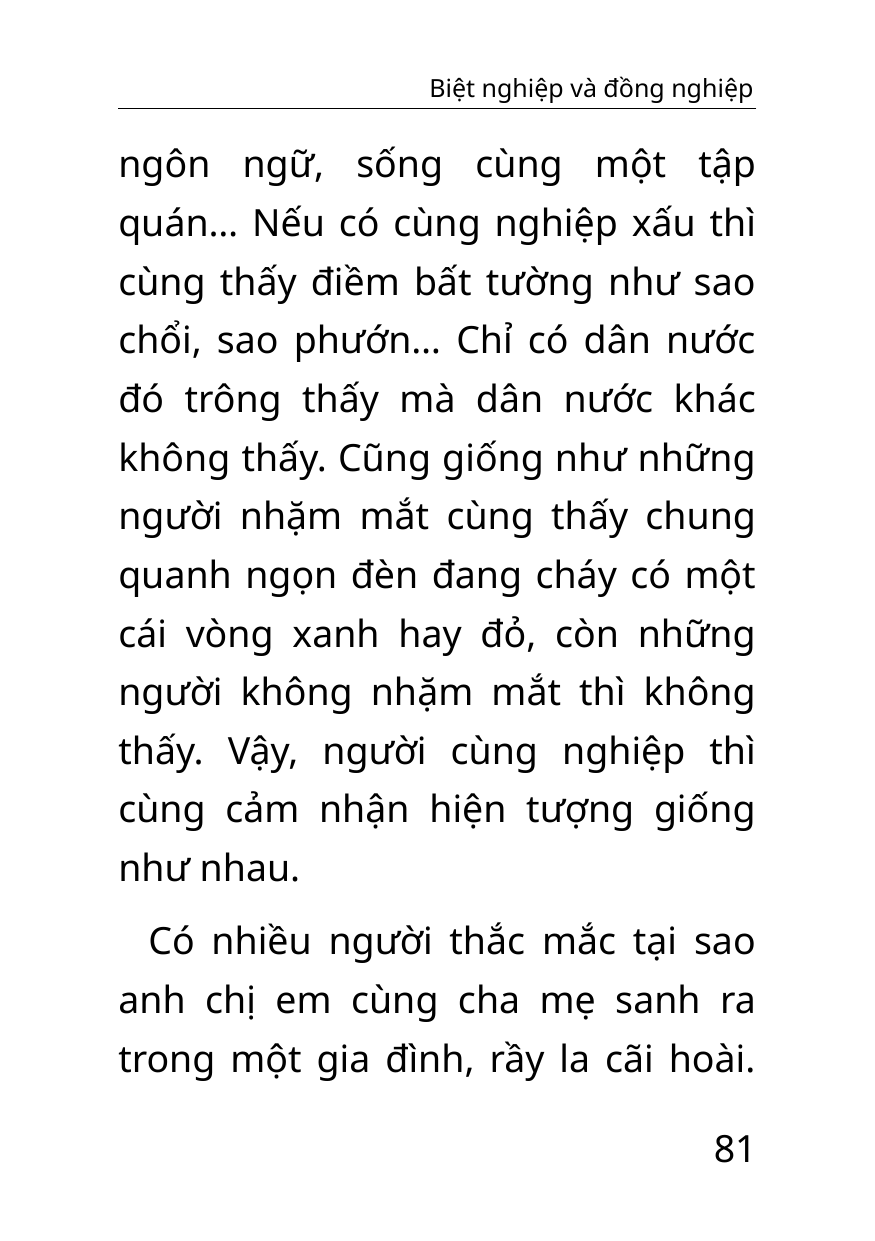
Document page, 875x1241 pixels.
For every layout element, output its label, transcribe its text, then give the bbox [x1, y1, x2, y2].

text ngôn ngữ, sống cùng một tập quán… Nếu có cùng nghiệp xấu thì cùng thấy điềm bất tường như sao chổi, sao phướn… Chỉ có dân nước đó trông thấy mà dân nước khác không thấy. Cũng giống như những người nhặm mắt cùng thấy chung quanh ngọn đèn đang cháy có một cái vòng xanh hay đỏ, còn những người không nhặm mắt thì không thấy. Vậy, người cùng nghiệp thì cùng cảm nhận hiện tượng giống như nhau. [118, 138, 756, 892]
text Có nhiều người thắc mắc tại sao anh chị em cùng cha mẹ sanh ra trong một gia đình, rầy la cãi hoài. [118, 915, 756, 1083]
